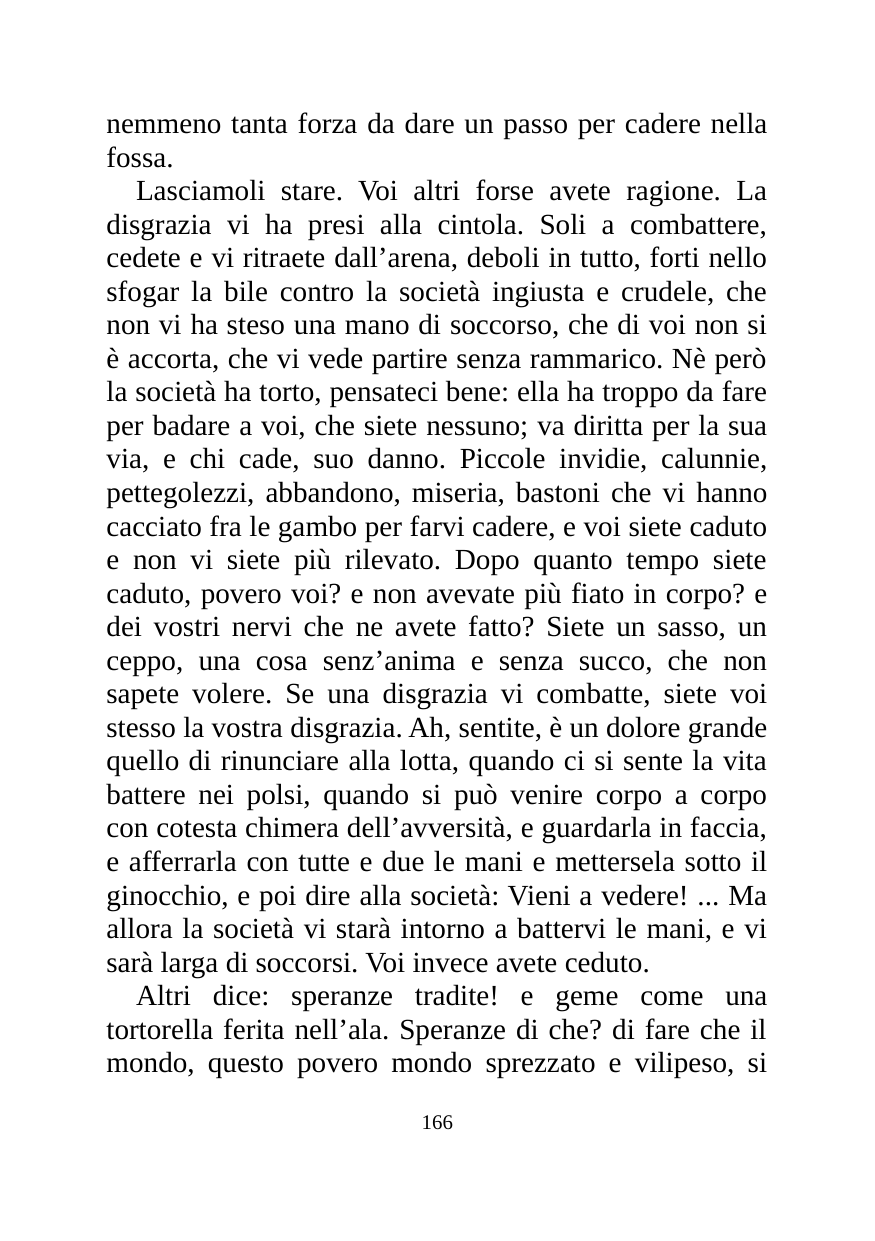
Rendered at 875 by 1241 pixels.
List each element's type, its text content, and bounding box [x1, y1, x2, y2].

text nemmeno tanta forza da dare un passo per cadere nella fossa. [106, 106, 768, 173]
text Altri dice: speranze tradite! e geme come una tortorella ferita nell’ala. Speranze di che? di fare che il mondo, questo povero mondo sprezzato e vilipeso, si [106, 978, 768, 1079]
text Lasciamoli stare. Voi altri forse avete ragione. La disgrazia vi ha presi alla cintola. Soli a combattere, cedete e vi ritraete dall’arena, deboli in tutto, forti nello sfogar la bile contro la società ingiusta e crudele, che non vi ha steso una mano di soccorso, che di voi non si è accorta, che vi vede partire senza rammarico. Nè però la società ha torto, pensateci bene: ella ha troppo da fare per badare a voi, che siete nessuno; va diritta per la sua via, e chi cade, suo danno. Piccole invidie, calunnie, pettegolezzi, abbandono, miseria, bastoni che vi hanno cacciato fra le gambo per farvi cadere, e voi siete caduto e non vi siete più rilevato. Dopo quanto tempo siete caduto, povero voi? e non avevate più fiato in corpo? e dei vostri nervi che ne avete fatto? Siete un sasso, un ceppo, una cosa senz’anima e senza succo, che non sapete volere. Se una disgrazia vi combatte, siete voi stesso la vostra disgrazia. Ah, sentite, è un dolore grande quello di rinunciare alla lotta, quando ci si sente la vita battere nei polsi, quando si può venire corpo a corpo con cotesta chimera dell’avversità, e guardarla in faccia, e afferrarla con tutte e due le mani e mettersela sotto il ginocchio, e poi dire alla società: Vieni a vedere! ... Ma allora la società vi starà intorno a battervi le mani, e vi sarà larga di soccorsi. Voi invece avete ceduto. [106, 173, 768, 978]
